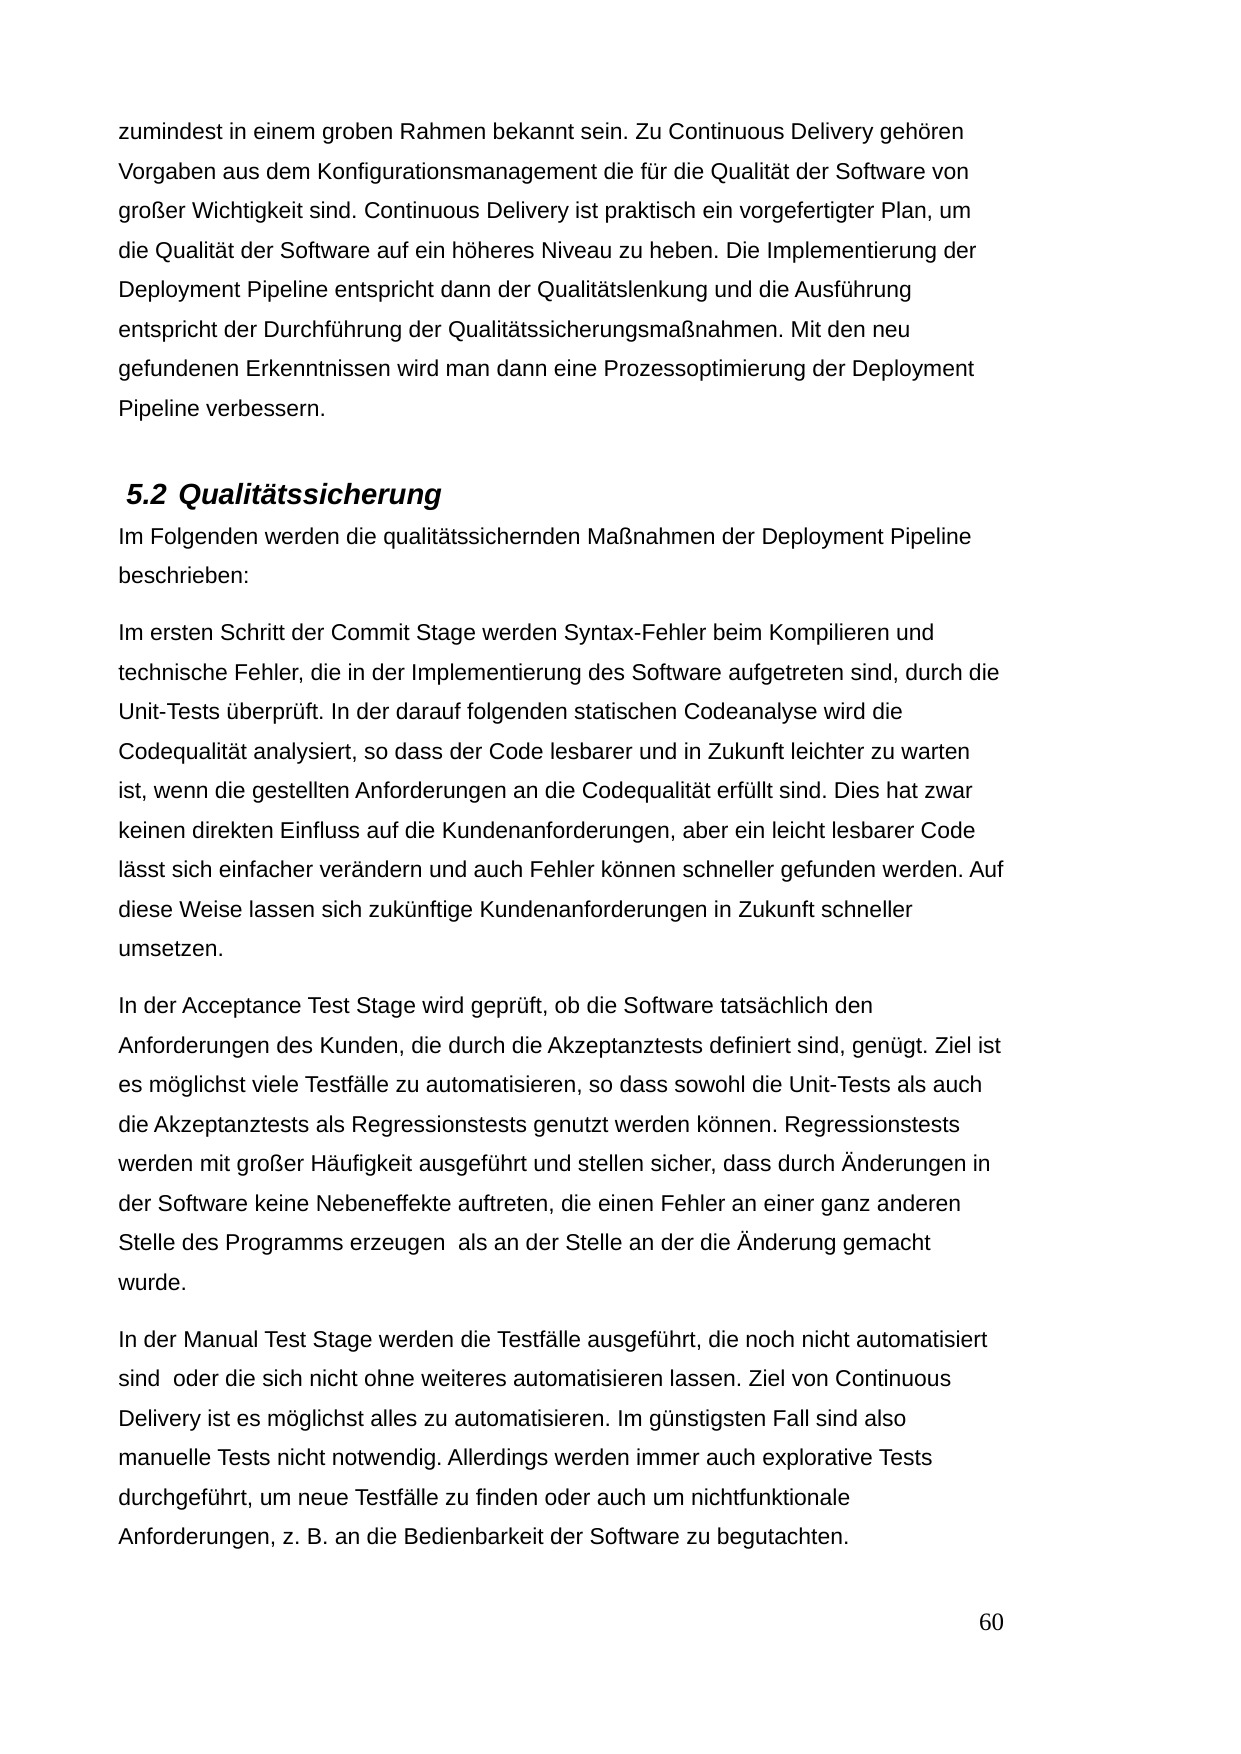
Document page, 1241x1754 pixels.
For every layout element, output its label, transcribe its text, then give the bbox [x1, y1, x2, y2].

text zumindest in einem groben Rahmen bekannt sein. Zu Continuous Delivery gehören Vorgaben aus dem Konfigurationsmanagement die für die Qualität der Software von großer Wichtigkeit sind. Continuous Delivery ist praktisch ein vorgefertigter Plan, um die Qualität der Software auf ein höheres Niveau zu heben. Die Implementierung der Deployment Pipeline entspricht dann der Qualitätslenkung und die Ausführung entspricht der Durchführung der Qualitätssicherungsmaßnahmen. Mit den neu gefundenen Erkenntnissen wird man dann eine Prozessoptimierung der Deployment Pipeline verbessern. [118, 118, 1004, 421]
text In der Acceptance Test Stage wird geprüft, ob die Software tatsächlich den Anforderungen des Kunden, die durch die Akzeptanztests definiert sind, genügt. Ziel ist es möglichst viele Testfälle zu automatisieren, so dass sowohl die Unit-Tests als auch die Akzeptanztests als Regressionstests genutzt werden können. Regressionstests werden mit großer Häufigkeit ausgeführt und stellen sicher, dass durch Änderungen in der Software keine Nebeneffekte auftreten, die einen Fehler an einer ganz anderen Stelle des Programms erzeugen als an der Stelle an der die Änderung gemacht wurde. [118, 992, 1004, 1295]
subtitle Qualitätssicherung [118, 477, 1004, 510]
text Im Folgenden werden die qualitätssichernden Maßnahmen der Deployment Pipeline beschrieben: [118, 523, 1004, 588]
text In der Manual Test Stage werden die Testfälle ausgeführt, die noch nicht automatisiert sind oder die sich nicht ohne weiteres automatisieren lassen. Ziel von Continuous Delivery ist es möglichst alles zu automatisieren. Im günstigsten Fall sind also manuelle Tests nicht notwendig. Allerdings werden immer auch explorative Tests durchgeführt, um neue Testfälle zu finden oder auch um nichtfunktionale Anforderungen, z. B. an die Bedienbarkeit der Software zu begutachten. [118, 1326, 1004, 1550]
text Im ersten Schritt der Commit Stage werden Syntax-Fehler beim Kompilieren und technische Fehler, die in der Implementierung des Software aufgetreten sind, durch die Unit-Tests überprüft. In der darauf folgenden statischen Codeanalyse wird die Codequalität analysiert, so dass der Code lesbarer und in Zukunft leichter zu warten ist, wenn die gestellten Anforderungen an die Codequalität erfüllt sind. Dies hat zwar keinen direkten Einfluss auf die Kundenanforderungen, aber ein leicht lesbarer Code lässt sich einfacher verändern und auch Fehler können schneller gefunden werden. Auf diese Weise lassen sich zukünftige Kundenanforderungen in Zukunft schneller umsetzen. [118, 619, 1004, 962]
